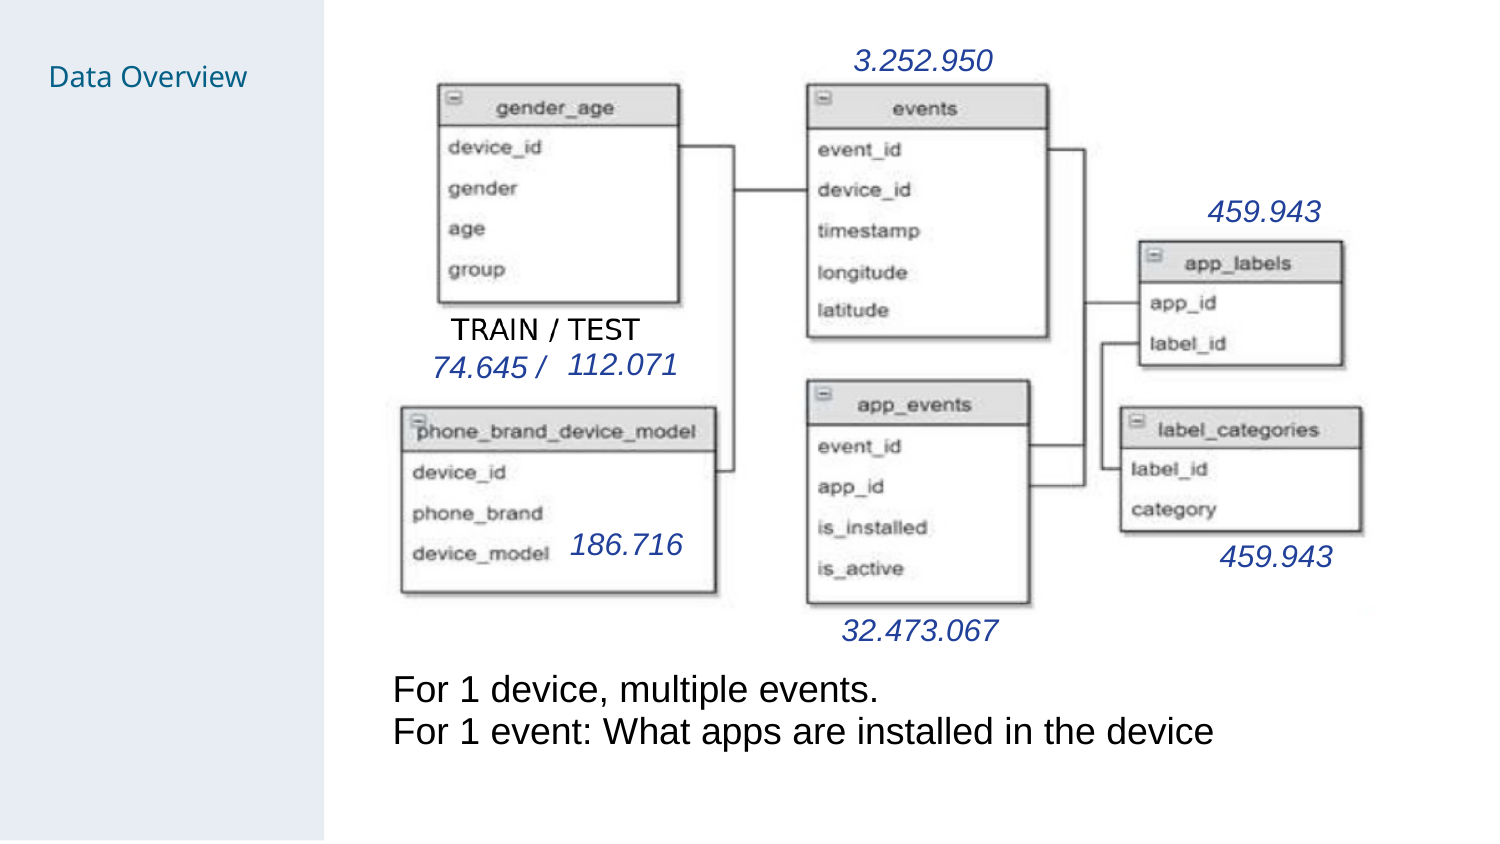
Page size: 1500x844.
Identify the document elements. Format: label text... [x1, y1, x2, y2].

text_box 459.943 [1192, 186, 1406, 237]
text_box 3.252.950 [838, 35, 1052, 85]
text_box 112.071 [552, 340, 709, 425]
text_box 74.645 / [417, 342, 552, 393]
picture [377, 63, 1376, 615]
text_box [0, 0, 325, 841]
text_box 32.473.067 [826, 605, 1040, 656]
text_box For 1 device, multiple events. For 1 event: What apps are installed in the device [377, 661, 1418, 761]
text_box Data Overview [33, 50, 292, 101]
text_box 459.943 [1204, 531, 1418, 582]
text_box 186.716 [555, 519, 711, 570]
